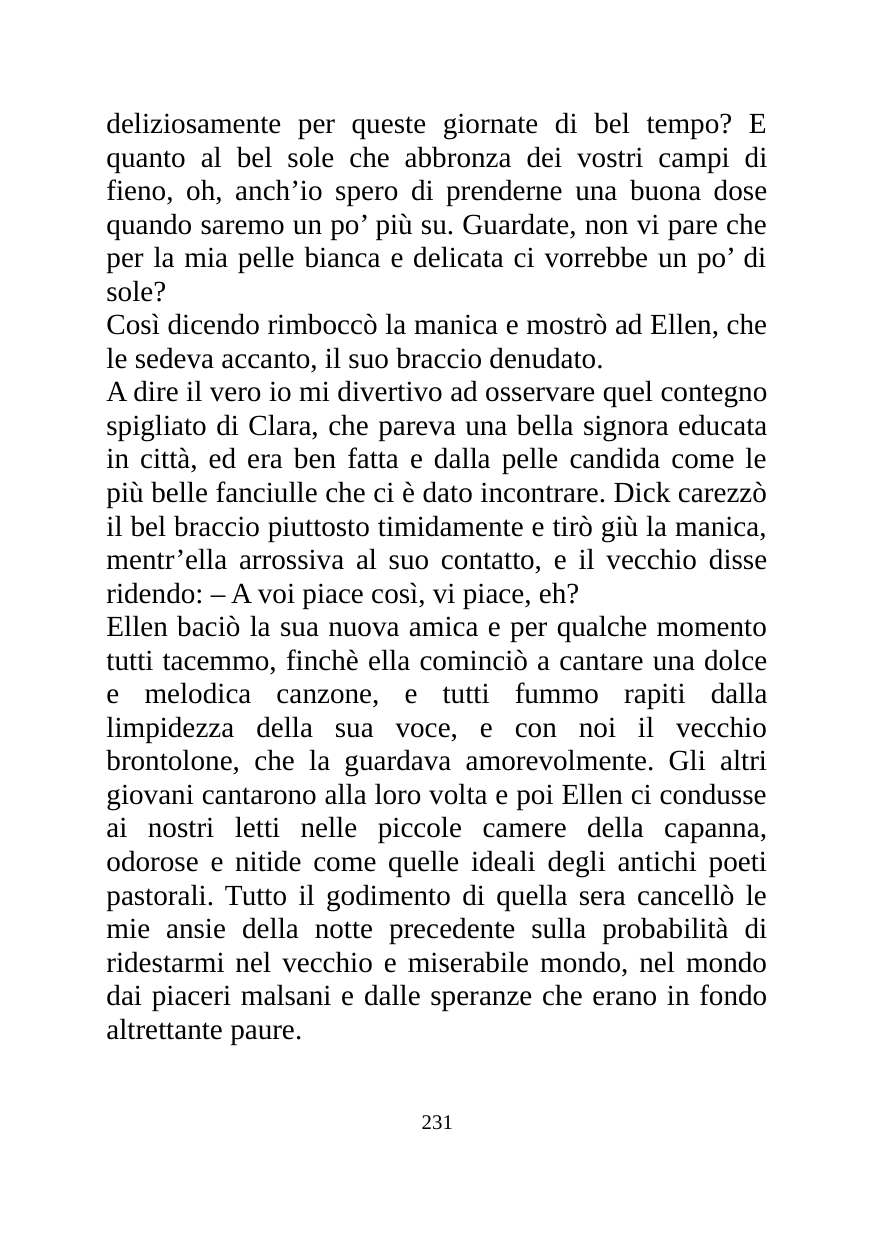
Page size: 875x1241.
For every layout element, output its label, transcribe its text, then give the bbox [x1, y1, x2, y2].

text Ellen baciò la sua nuova amica e per qualche momento tutti tacemmo, finchè ella cominciò a cantare una dolce e melodica canzone, e tutti fummo rapiti dalla limpidezza della sua voce, e con noi il vecchio brontolone, che la guardava amorevolmente. Gli altri giovani cantarono alla loro volta e poi Ellen ci condusse ai nostri letti nelle piccole camere della capanna, odorose e nitide come quelle ideali degli antichi poeti pastorali. Tutto il godimento di quella sera cancellò le mie ansie della notte precedente sulla probabilità di ridestarmi nel vecchio e miserabile mondo, nel mondo dai piaceri malsani e dalle speranze che erano in fondo altrettante paure. [106, 609, 768, 1045]
text deliziosamente per queste giornate di bel tempo? E quanto al bel sole che abbronza dei vostri campi di fieno, oh, anch’io spero di prenderne una buona dose quando saremo un po’ più su. Guardate, non vi pare che per la mia pelle bianca e delicata ci vorrebbe un po’ di sole? [106, 106, 768, 307]
text Così dicendo rimboccò la manica e mostrò ad Ellen, che le sedeva accanto, il suo braccio denudato. [106, 307, 768, 374]
text A dire il vero io mi divertivo ad osservare quel contegno spigliato di Clara, che pareva una bella signora educata in città, ed era ben fatta e dalla pelle candida come le più belle fanciulle che ci è dato incontrare. Dick carezzò il bel braccio piuttosto timidamente e tirò giù la manica, mentr’ella arrossiva al suo contatto, e il vecchio disse ridendo: – A voi piace così, vi piace, eh? [106, 374, 768, 609]
